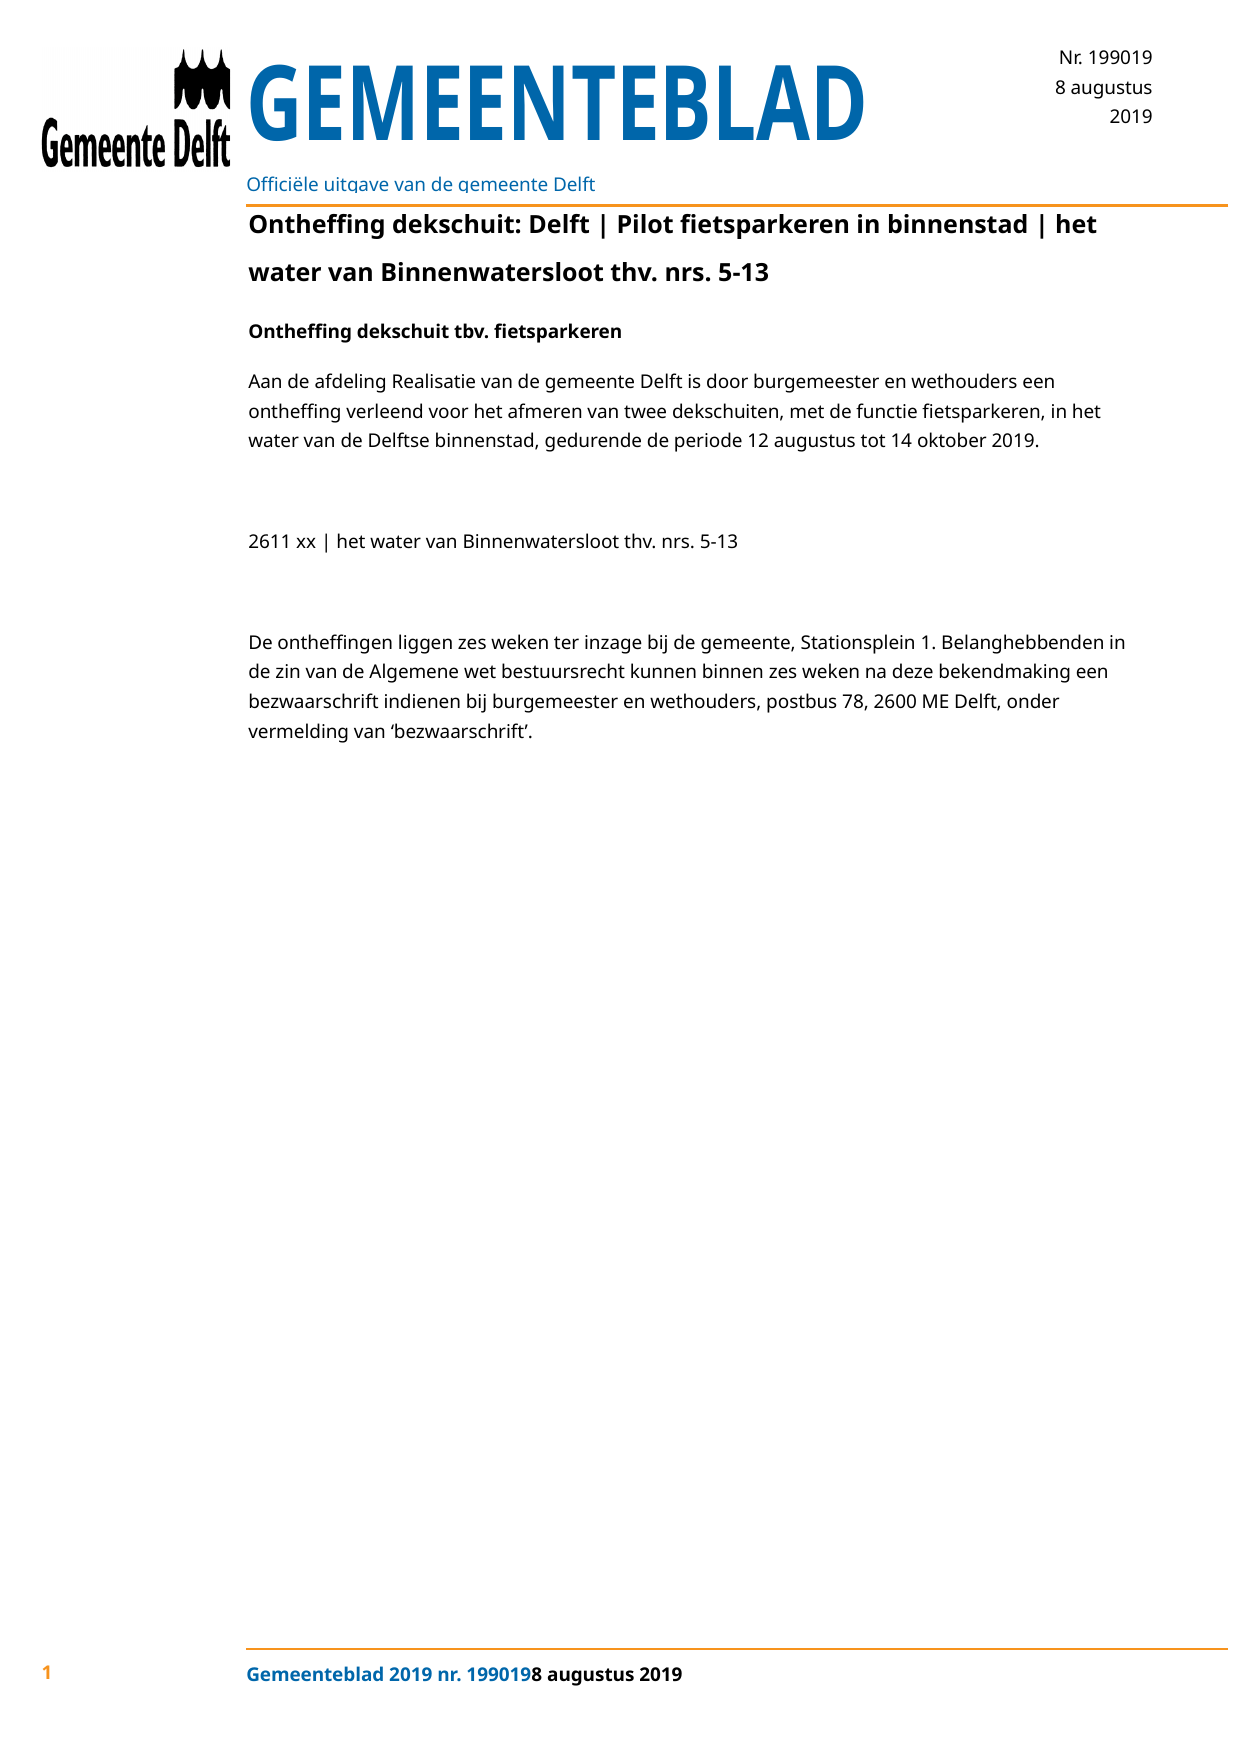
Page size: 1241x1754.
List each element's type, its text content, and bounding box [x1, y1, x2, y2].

text Ontheffing dekschuit: Delft | Pilot fietsparkeren in binnenstad | het water van Binnenwatersloot thv. nrs. 5-13 [248, 207, 1152, 288]
text 2611 xx | het water van Binnenwatersloot thv. nrs. 5-13 [248, 528, 1152, 554]
text De ontheffingen liggen zes weken ter inzage bij de gemeente, Stationsplein 1. Belanghebbenden in de zin van de Algemene wet bestuursrecht kunnen binnen zes weken na deze bekendmaking een bezwaarschrift indienen bij burgemeester en wethouders, postbus 78, 2600 ME Delft, onder vermelding van ‘bezwaarschrift’. [248, 629, 1152, 744]
picture [41, 47, 231, 172]
text Aan de afdeling Realisatie van de gemeente Delft is door burgemeester en wethouders een ontheffing verleend voor het afmeren van twee dekschuiten, met de functie fietsparkeren, in het water van de Delftse binnenstad, gedurende de periode 12 augustus tot 14 oktober 2019. [248, 368, 1152, 453]
text Ontheffing dekschuit tbv. fietsparkeren [248, 318, 1152, 344]
